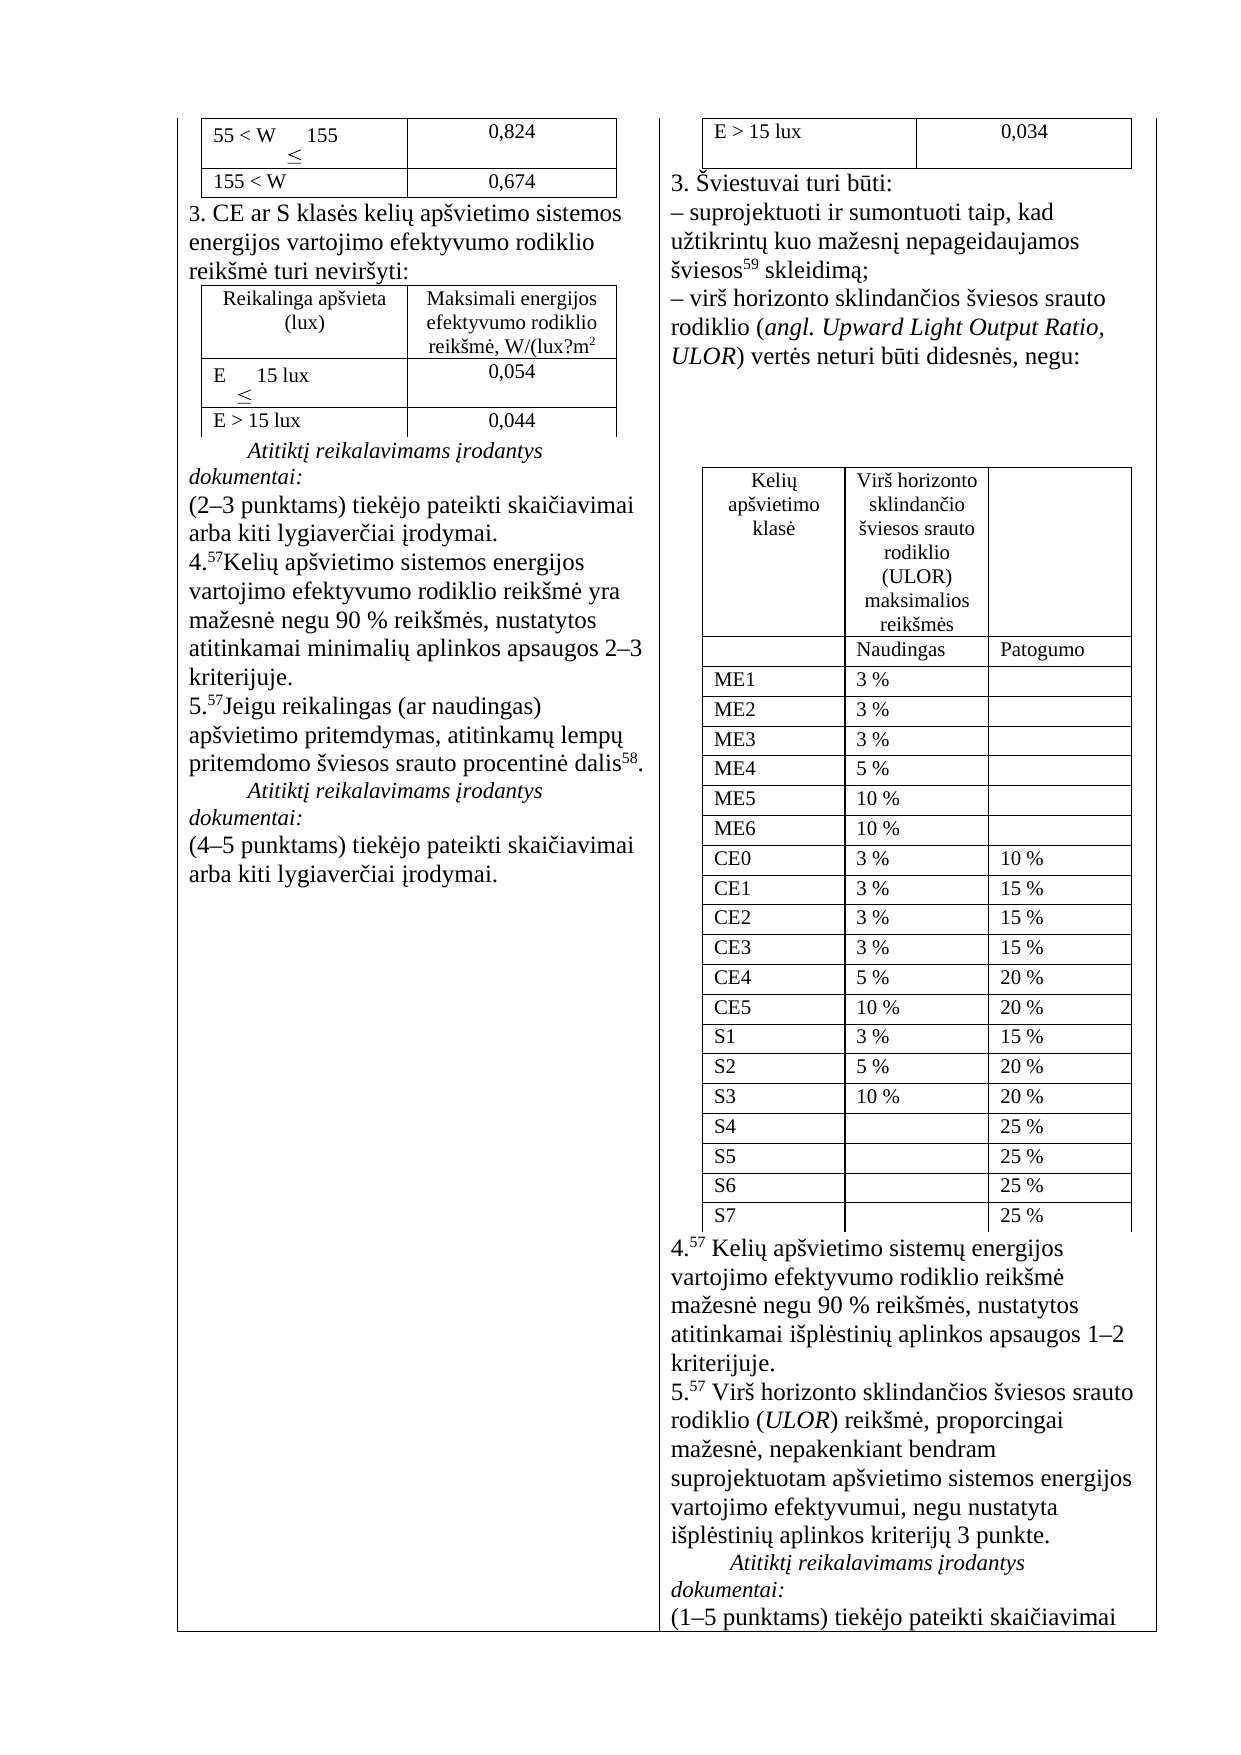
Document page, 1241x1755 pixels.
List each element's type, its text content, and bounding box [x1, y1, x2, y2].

table_cell ME6 [703, 816, 844, 845]
table_cell S6 [703, 1174, 844, 1202]
table_cell [617, 407, 659, 437]
table_cell [989, 756, 1131, 785]
table_cell [1132, 1173, 1156, 1202]
table_cell [1132, 845, 1156, 874]
table_cell E <= 15 lux [202, 359, 407, 407]
table_cell [178, 407, 201, 437]
table_cell [617, 285, 659, 358]
table_cell 10 % [846, 816, 988, 845]
table_cell 25 % [989, 1144, 1131, 1172]
table_cell S4 [703, 1114, 844, 1143]
table_cell 3. Šviestuvai turi būti: – suprojektuoti ir sumontuoti taip, kad užtikrintų kuo mažesnį nepageidaujamos šviesos59 skleidimą; – virš horizonto sklindančios šviesos srauto rodiklio (angl. Upward Light Output Ratio, ULOR) vertės neturi būti didesnės, negu: [660, 168, 1156, 467]
table_cell [617, 358, 659, 407]
table_cell [1132, 1143, 1156, 1172]
table_cell [1132, 1113, 1156, 1143]
table_cell 3 % [846, 905, 988, 934]
table_cell 10 % [846, 995, 988, 1023]
table_cell [178, 118, 201, 167]
table_cell [846, 1114, 988, 1143]
table_cell [989, 816, 1131, 845]
table_cell [989, 727, 1131, 755]
table_cell Virš horizonto sklindančio šviesos srauto rodiklio (ULOR) maksimalios reikšmės [846, 468, 988, 636]
table_cell [660, 1083, 702, 1113]
table_cell Maksimali energijos efektyvumo rodiklio reikšmė, W/(lux?m2 [408, 286, 616, 358]
table_cell E > 15 lux [703, 119, 916, 167]
table_cell [660, 1173, 702, 1202]
table_cell [660, 1143, 702, 1172]
table_cell E > 15 lux [202, 408, 407, 437]
table_cell [1132, 1083, 1156, 1113]
table_cell [660, 755, 702, 785]
table_cell 0,054 [408, 359, 616, 407]
table_cell 0,674 [408, 169, 616, 197]
table_cell [846, 1174, 988, 1202]
table_cell 3. CE ar S klasės kelių apšvietimo sistemos energijos vartojimo efektyvumo rodiklio reikšmė turi neviršyti: [178, 197, 659, 284]
table_cell ME3 [703, 727, 844, 755]
table_cell [617, 168, 659, 197]
table_cell Naudingas [846, 637, 988, 666]
table_cell Reikalinga apšvieta (lux) [202, 286, 407, 358]
table_cell 10 % [846, 1084, 988, 1113]
table_cell [989, 468, 1131, 636]
table_cell 10 % [989, 846, 1131, 874]
table_cell [1132, 467, 1156, 636]
table_cell [1132, 1053, 1156, 1083]
table_cell [660, 1024, 702, 1053]
table_cell ME4 [703, 756, 844, 785]
table_cell [178, 285, 201, 358]
table_cell 3 % [846, 697, 988, 726]
table_cell [846, 1144, 988, 1172]
table_cell 0,824 [408, 119, 616, 167]
table_cell [1132, 755, 1156, 785]
table_cell S3 [703, 1084, 844, 1113]
table_cell S5 [703, 1144, 844, 1172]
table_cell [660, 904, 702, 934]
table_cell 15 % [989, 876, 1131, 904]
table_cell [1132, 934, 1156, 964]
table_cell [1132, 785, 1156, 815]
table_cell CE3 [703, 935, 844, 964]
table_cell Atitiktį reikalavimams įrodantys dokumentai: (2–3 punktams) tiekėjo pateikti skaičiavimai arba kiti lygiaverčiai įrodymai. 4.57Kelių apšvietimo sistemos energijos vartojimo efektyvumo rodiklio reikšmė yra mažesnė negu 90 % reikšmės, nustatytos atitinkamai minimalių aplinkos apsaugos 2–3 kriterijuje. 5.57Jeigu reikalingas (ar naudingas) apšvietimo pritemdymas, atitinkamų lempų pritemdomo šviesos srauto procentinė dalis58. Atitiktį reikalavimams įrodantys dokumentai: (4–5 punktams) tiekėjo pateikti skaičiavimai arba kiti lygiaverčiai įrodymai. [178, 437, 659, 1631]
table_cell CE0 [703, 846, 844, 874]
table_cell 3 % [846, 727, 988, 755]
table_cell [989, 786, 1131, 815]
table_cell 20 % [989, 965, 1131, 994]
table_cell [1132, 815, 1156, 845]
table_cell Kelių apšvietimo klasė [703, 468, 844, 636]
table_cell 20 % [989, 995, 1131, 1023]
table_cell 20 % [989, 1084, 1131, 1113]
table_cell 25 % [989, 1174, 1131, 1202]
table_cell [660, 1113, 702, 1143]
table_cell [660, 875, 702, 904]
table_cell [660, 1053, 702, 1083]
table_cell [846, 1203, 988, 1232]
table_cell 5 % [846, 756, 988, 785]
table_cell 3 % [846, 935, 988, 964]
table_cell 0,034 [917, 119, 1131, 167]
table_cell CE2 [703, 905, 844, 934]
table_cell [1132, 118, 1156, 167]
table_cell [1132, 964, 1156, 994]
table_cell S7 [703, 1203, 844, 1232]
table_cell 5 % [846, 965, 988, 994]
table_cell [660, 964, 702, 994]
table_cell [1132, 994, 1156, 1023]
table_cell Patogumo [989, 637, 1131, 666]
table_cell [660, 696, 702, 726]
table_cell [1132, 726, 1156, 755]
table_cell [660, 785, 702, 815]
table_cell 4.57 Kelių apšvietimo sistemų energijos vartojimo efektyvumo rodiklio reikšmė mažesnė negu 90 % reikšmės, nustatytos atitinkamai išplėstinių aplinkos apsaugos 1–2 kriterijuje. 5.57 Virš horizonto sklindančios šviesos srauto rodiklio (ULOR) reikšmė, proporcingai mažesnė, nepakenkiant bendram suprojektuotam apšvietimo sistemos energijos vartojimo efektyvumui, negu nustatyta išplėstinių aplinkos kriterijų 3 punkte. Atitiktį reikalavimams įrodantys dokumentai: (1–5 punktams) tiekėjo pateikti skaičiavimai [660, 1232, 1156, 1631]
table_cell [660, 934, 702, 964]
table_cell 25 % [989, 1203, 1131, 1232]
table_cell 15 % [989, 1025, 1131, 1053]
table_cell [1132, 904, 1156, 934]
table_cell 10 % [846, 786, 988, 815]
table_cell [660, 994, 702, 1023]
table_cell [989, 697, 1131, 726]
table_cell 0,044 [408, 408, 616, 437]
table_cell [989, 667, 1131, 696]
table_cell 3 % [846, 667, 988, 696]
table_cell [660, 845, 702, 874]
table_cell [660, 666, 702, 696]
table_cell [178, 358, 201, 407]
table_cell CE4 [703, 965, 844, 994]
table_cell 25 % [989, 1114, 1131, 1143]
table_cell 155 < W [202, 169, 407, 197]
table_cell 15 % [989, 905, 1131, 934]
table_cell 55 < W <= 155 [202, 119, 407, 167]
table_cell [660, 636, 702, 666]
table_cell [178, 168, 201, 197]
table_cell ME2 [703, 697, 844, 726]
table_cell 3 % [846, 1025, 988, 1053]
table_cell 20 % [989, 1054, 1131, 1083]
table_cell [703, 637, 844, 666]
table_cell [617, 118, 659, 167]
table_cell 3 % [846, 846, 988, 874]
table_cell ME5 [703, 786, 844, 815]
table_cell [1132, 1024, 1156, 1053]
table_cell [660, 118, 702, 167]
table_cell S1 [703, 1025, 844, 1053]
table_cell CE1 [703, 876, 844, 904]
table_cell 5 % [846, 1054, 988, 1083]
table_cell [660, 815, 702, 845]
table_cell [660, 726, 702, 755]
table_cell [1132, 875, 1156, 904]
table_cell [660, 1202, 702, 1232]
table_cell ME1 [703, 667, 844, 696]
table_cell [1132, 636, 1156, 666]
table_cell [1132, 1202, 1156, 1232]
table_cell [1132, 666, 1156, 696]
table_cell S2 [703, 1054, 844, 1083]
table_cell 3 % [846, 876, 988, 904]
table_cell CE5 [703, 995, 844, 1023]
table_cell 15 % [989, 935, 1131, 964]
table_cell [660, 467, 702, 636]
table_cell [1132, 696, 1156, 726]
